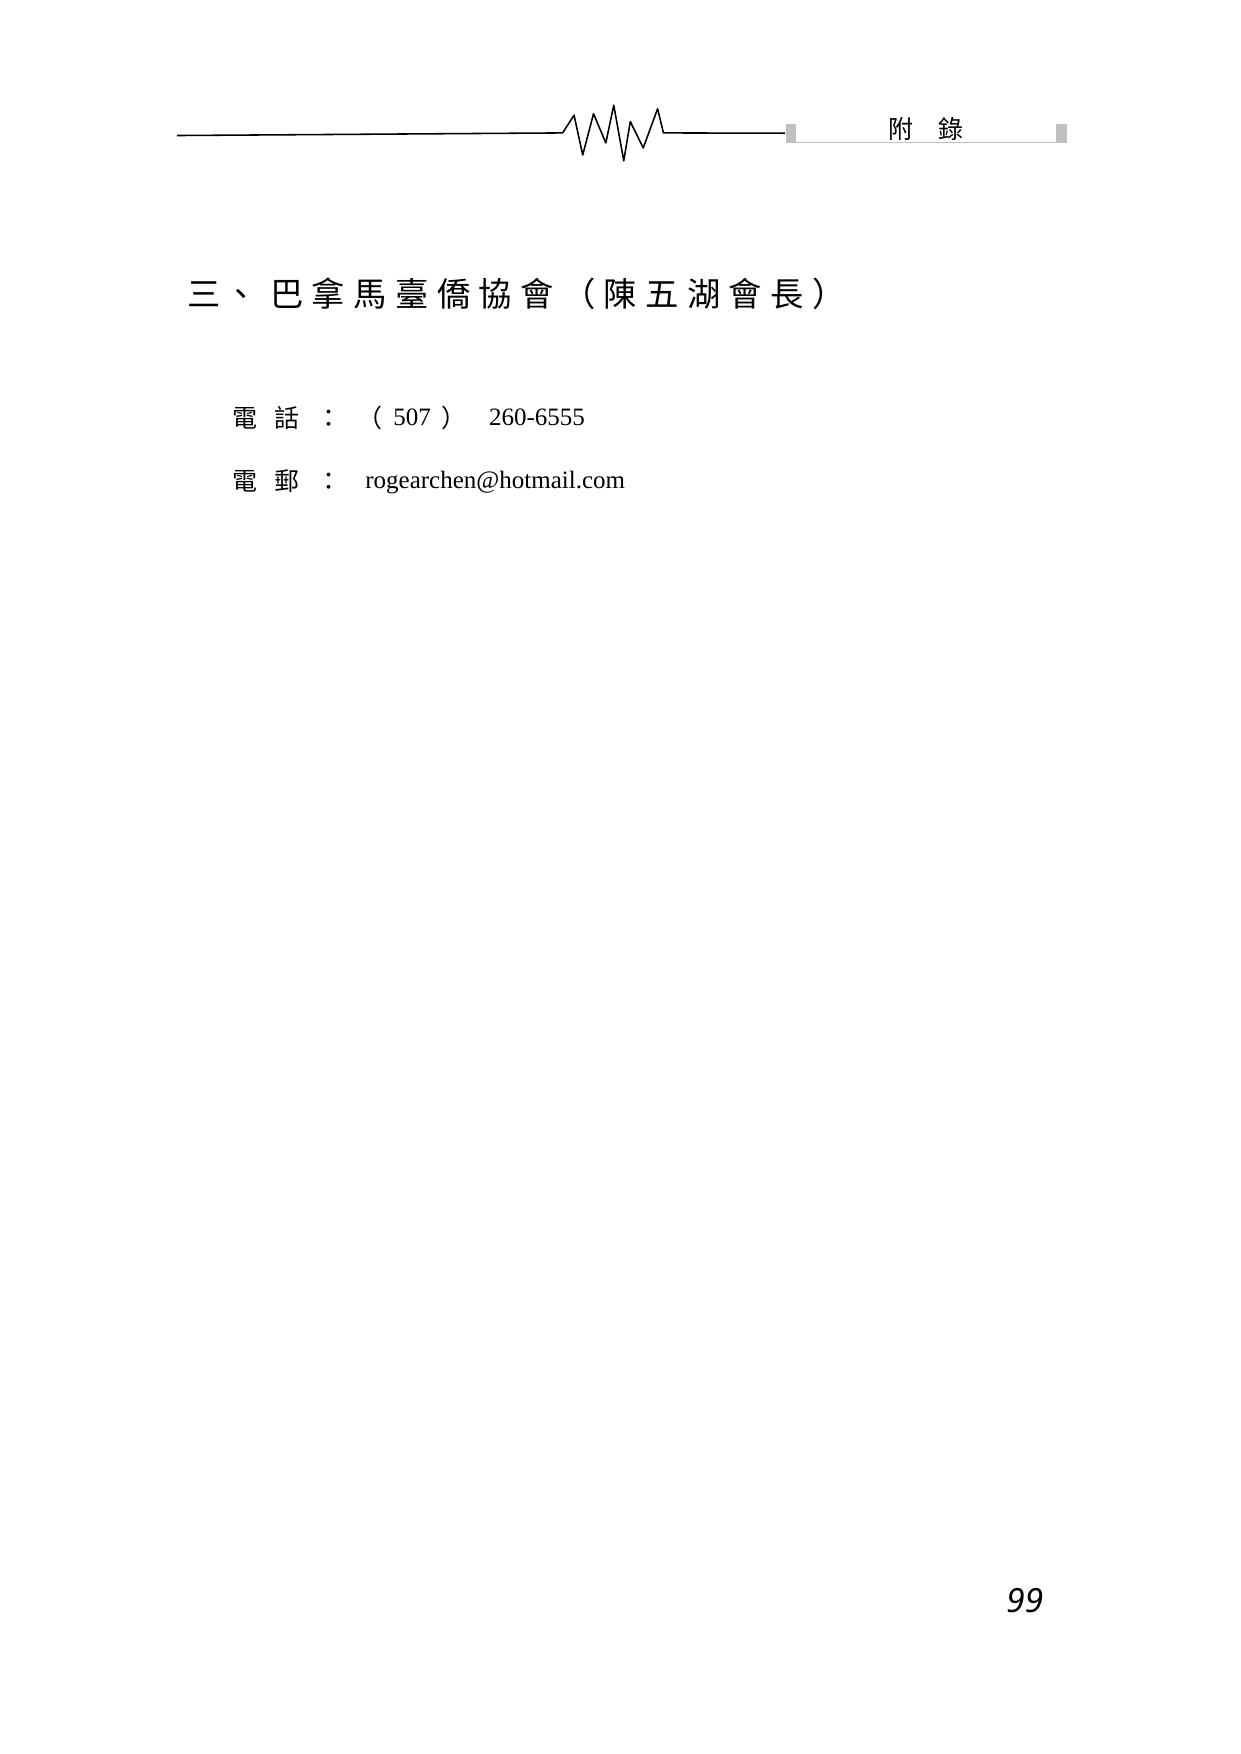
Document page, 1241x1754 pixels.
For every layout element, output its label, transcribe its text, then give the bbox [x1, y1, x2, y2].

text 電話：（507）260-6555 [207, 375, 1058, 438]
text 電郵：rogearchen@hotmail.com [207, 438, 1058, 500]
text 三、巴拿馬臺僑協會（陳五湖會長） [183, 250, 1058, 313]
